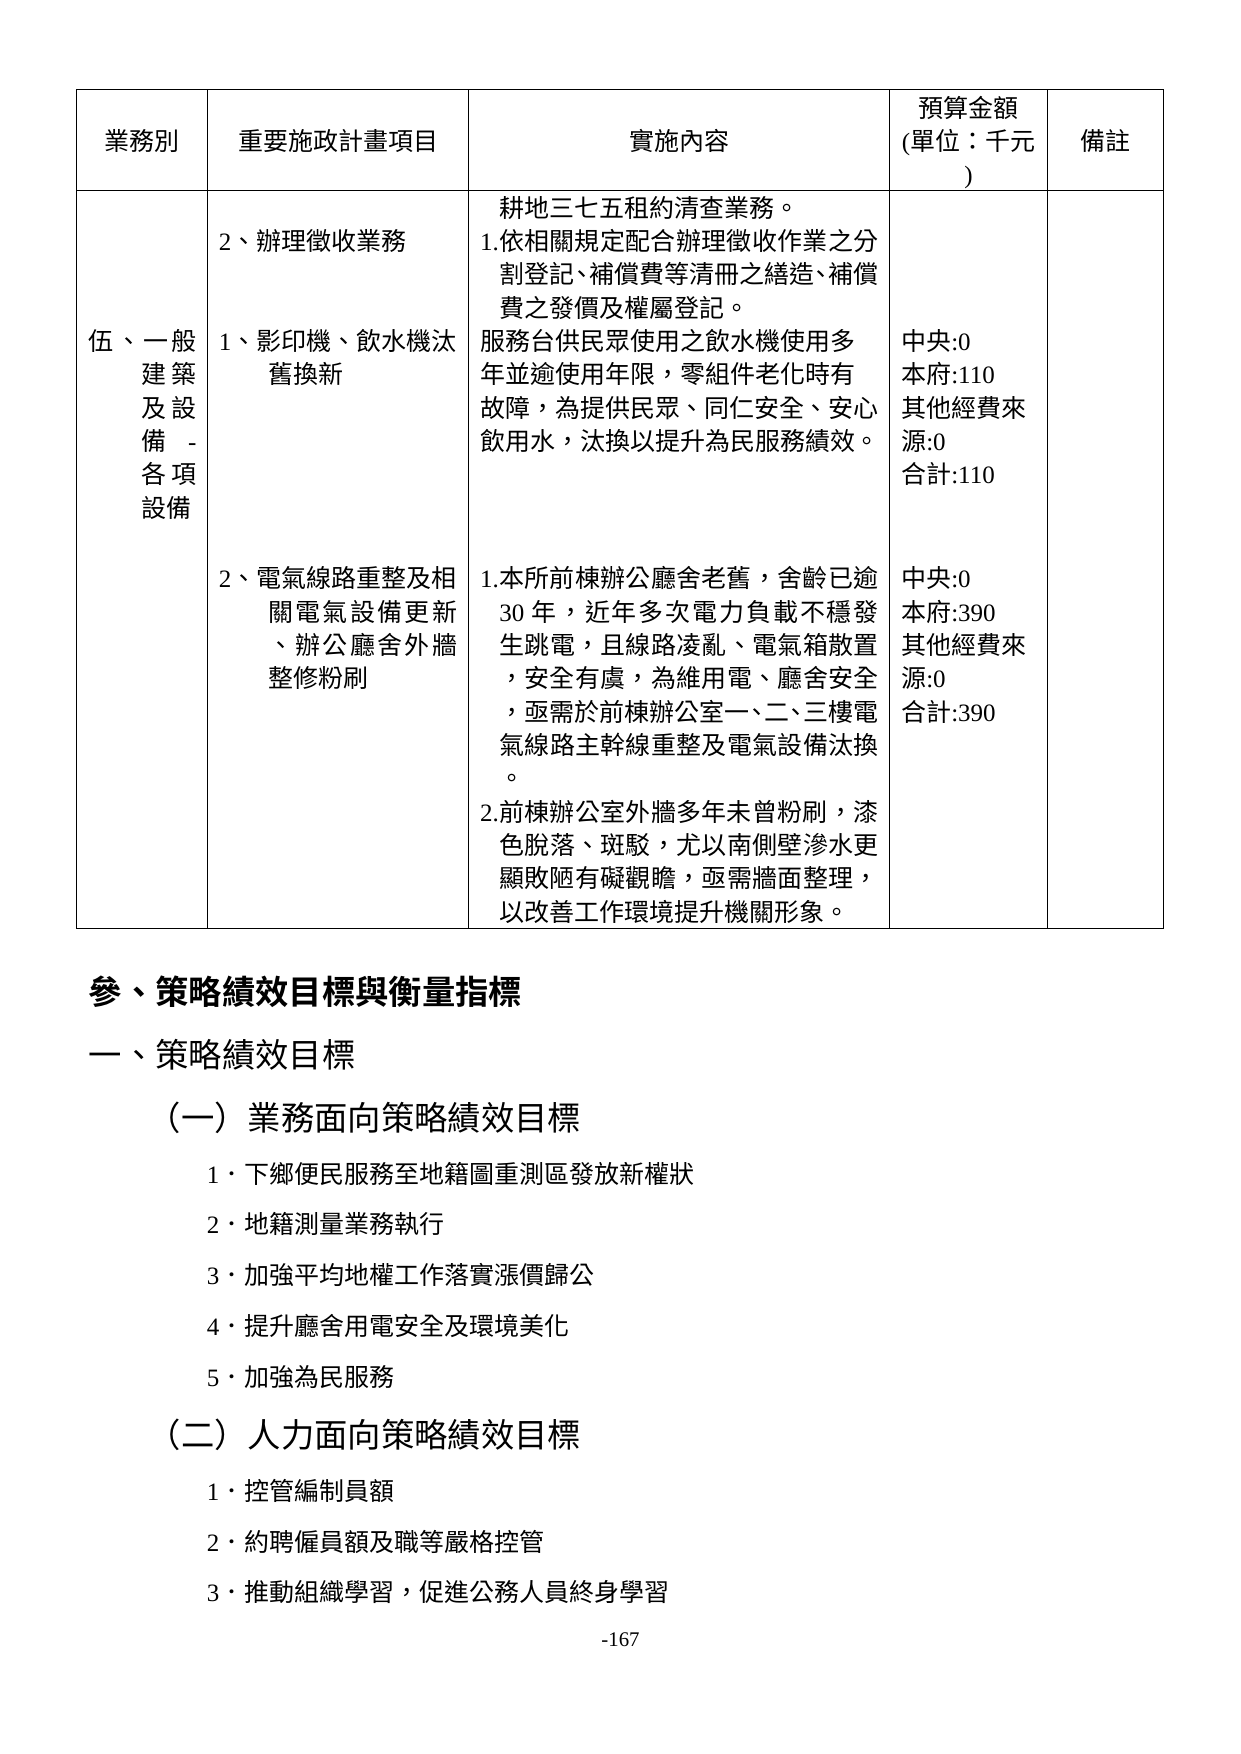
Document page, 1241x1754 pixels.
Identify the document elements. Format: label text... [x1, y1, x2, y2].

list 提升廳舍用電安全及環境美化 [207, 1307, 1152, 1343]
table_cell 中央:0 本府:390 其他經費來源:0 合計:390 [890, 561, 1047, 928]
list 地籍測量業務執行 [207, 1205, 1152, 1241]
list 控管編制員額 [207, 1471, 1152, 1507]
table_cell 1.依相關規定配合辦理徵收作業之分割登記、補償費等清冊之繕造、補償費之發價及權屬登記。 [469, 224, 889, 324]
table_header 備註 [1048, 90, 1163, 190]
table_cell 1.本所前棟辦公廳舍老舊，舍齡已逾30年，近年多次電力負載不穩發生跳電，且線路凌亂、電氣箱散置，安全有虞，為維用電、廳舍安全，亟需於前棟辦公室一、二、三樓電氣線路主幹線重整及電氣設備汰換。 2.前棟辦公室外牆多年未曾粉刷，漆色脫落、斑駁，尤以南側壁滲水更顯敗陋有礙觀瞻，亟需牆面整理，以改善工作環境提升機關形象。 [469, 561, 889, 928]
table_header 預算金額 (單位：千元) [890, 90, 1047, 190]
table_cell [1048, 561, 1163, 928]
text 一、策略績效目標 [88, 1028, 1152, 1077]
list 加強為民服務 [207, 1357, 1152, 1394]
table_cell [1048, 191, 1163, 224]
table_cell 電氣線路重整及相關電氣設備更新、辦公廳舍外牆整修粉刷 [208, 561, 468, 928]
table_cell [77, 191, 207, 224]
table_cell 影印機、飲水機汰舊換新 [208, 324, 468, 561]
table_cell [1048, 224, 1163, 324]
text （二）人力面向策略績效目標 [148, 1408, 1152, 1457]
table_cell [890, 191, 1047, 224]
table_cell [890, 224, 1047, 324]
table_header 實施內容 [469, 90, 889, 190]
table_cell 辦理徵收業務 [208, 224, 468, 324]
table_cell [1048, 324, 1163, 561]
text 參、策略績效目標與衡量指標 [88, 966, 1152, 1014]
text （一）業務面向策略績效目標 [148, 1091, 1152, 1139]
table_cell [77, 561, 207, 928]
table_cell 中央:0 本府:110 其他經費來源:0 合計:110 [890, 324, 1047, 561]
list 約聘僱員額及職等嚴格控管 [207, 1522, 1152, 1558]
table_cell 伍、一般建築及設備-各項設備 [77, 324, 207, 561]
list 推動組織學習，促進公務人員終身學習 [207, 1573, 1152, 1609]
table_cell [77, 224, 207, 324]
table_cell [208, 191, 468, 224]
table_header 業務別 [77, 90, 207, 190]
table_cell 耕地三七五租約清查業務。 [469, 191, 889, 224]
table_header 重要施政計畫項目 [208, 90, 468, 190]
list 下鄉便民服務至地籍圖重測區發放新權狀 [207, 1154, 1152, 1190]
list 加強平均地權工作落實漲價歸公 [207, 1256, 1152, 1292]
table_cell 服務台供民眾使用之飲水機使用多年並逾使用年限，零組件老化時有故障，為提供民眾、同仁安全、安心飲用水，汰換以提升為民服務績效。 [469, 324, 889, 561]
